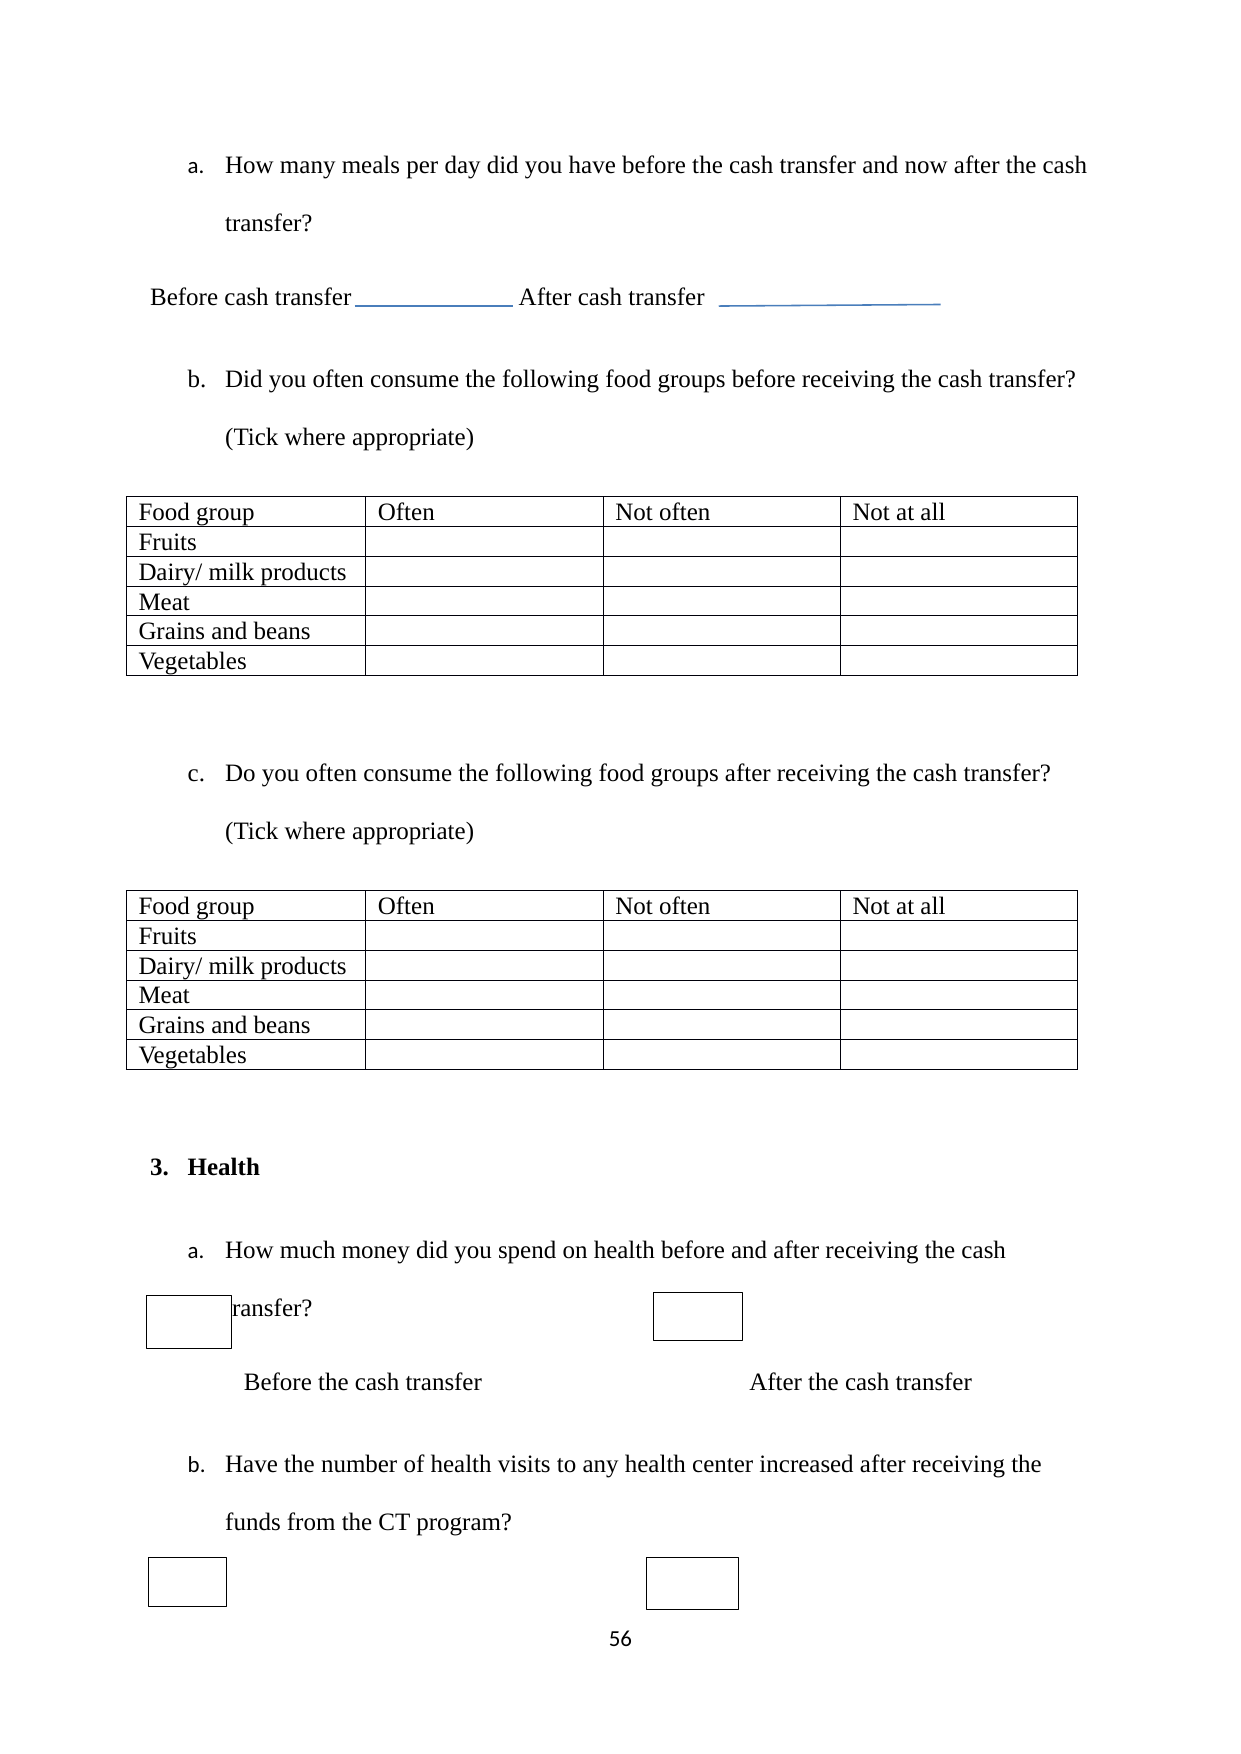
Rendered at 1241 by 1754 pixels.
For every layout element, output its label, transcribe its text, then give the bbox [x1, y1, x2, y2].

table_cell Grains and beans [127, 1010, 365, 1039]
list Have the number of health visits to any health center increased after receiving the funds from the CT program? [187, 1449, 1090, 1536]
table_cell [604, 921, 840, 950]
table_cell Grains and beans [127, 616, 365, 645]
table_header Food group [127, 891, 365, 920]
table_cell [841, 557, 1077, 586]
table_cell [366, 921, 603, 950]
table_cell Fruits [127, 921, 365, 950]
list Do you often consume the following food groups after receiving the cash transfer? (Tick where appropriate) [187, 758, 1090, 845]
table_cell Dairy/ milk products [127, 557, 365, 586]
table_cell [841, 616, 1077, 645]
list How much money did you spend on health before and after receiving the cash transfer? [187, 1235, 1090, 1321]
table_cell [604, 557, 840, 586]
table_cell [366, 981, 603, 1009]
table_cell [841, 1010, 1077, 1039]
list Health [150, 1152, 1090, 1181]
text Before the cash transfer After the cash transfer [150, 1367, 1090, 1396]
table_cell [604, 951, 840, 979]
table_header Not often [604, 497, 840, 526]
table_cell [366, 616, 603, 645]
list How many meals per day did you have before the cash transfer and now after the cash transfer? [187, 150, 1090, 237]
table_cell [366, 1010, 603, 1039]
text Before cash transfer After cash transfer [150, 282, 1090, 311]
table_header Not at all [841, 891, 1077, 920]
table_cell [604, 646, 840, 675]
table_header Often [366, 497, 603, 526]
table_cell [604, 587, 840, 615]
table_cell [366, 646, 603, 675]
table_cell Dairy/ milk products [127, 951, 365, 979]
table_cell Meat [127, 981, 365, 1009]
table_cell [841, 646, 1077, 675]
table_header Often [366, 891, 603, 920]
table_cell [604, 1040, 840, 1069]
table_cell [366, 557, 603, 586]
table_cell [841, 527, 1077, 556]
table_cell [841, 981, 1077, 1009]
table_cell [366, 1040, 603, 1069]
table_cell [604, 981, 840, 1009]
table_cell [841, 921, 1077, 950]
table_cell [366, 951, 603, 979]
table_cell [841, 587, 1077, 615]
table_cell [841, 951, 1077, 979]
table_cell Fruits [127, 527, 365, 556]
table_cell [604, 527, 840, 556]
table_cell [841, 1040, 1077, 1069]
table_cell [366, 527, 603, 556]
table_cell [604, 1010, 840, 1039]
table_header Not at all [841, 497, 1077, 526]
table_cell Vegetables [127, 1040, 365, 1069]
table_cell [366, 587, 603, 615]
table_header Food group [127, 497, 365, 526]
table_cell Vegetables [127, 646, 365, 675]
table_header Not often [604, 891, 840, 920]
table_cell Meat [127, 587, 365, 615]
table_cell [604, 616, 840, 645]
list Did you often consume the following food groups before receiving the cash transfer?(Tick where appropriate) [187, 364, 1090, 451]
